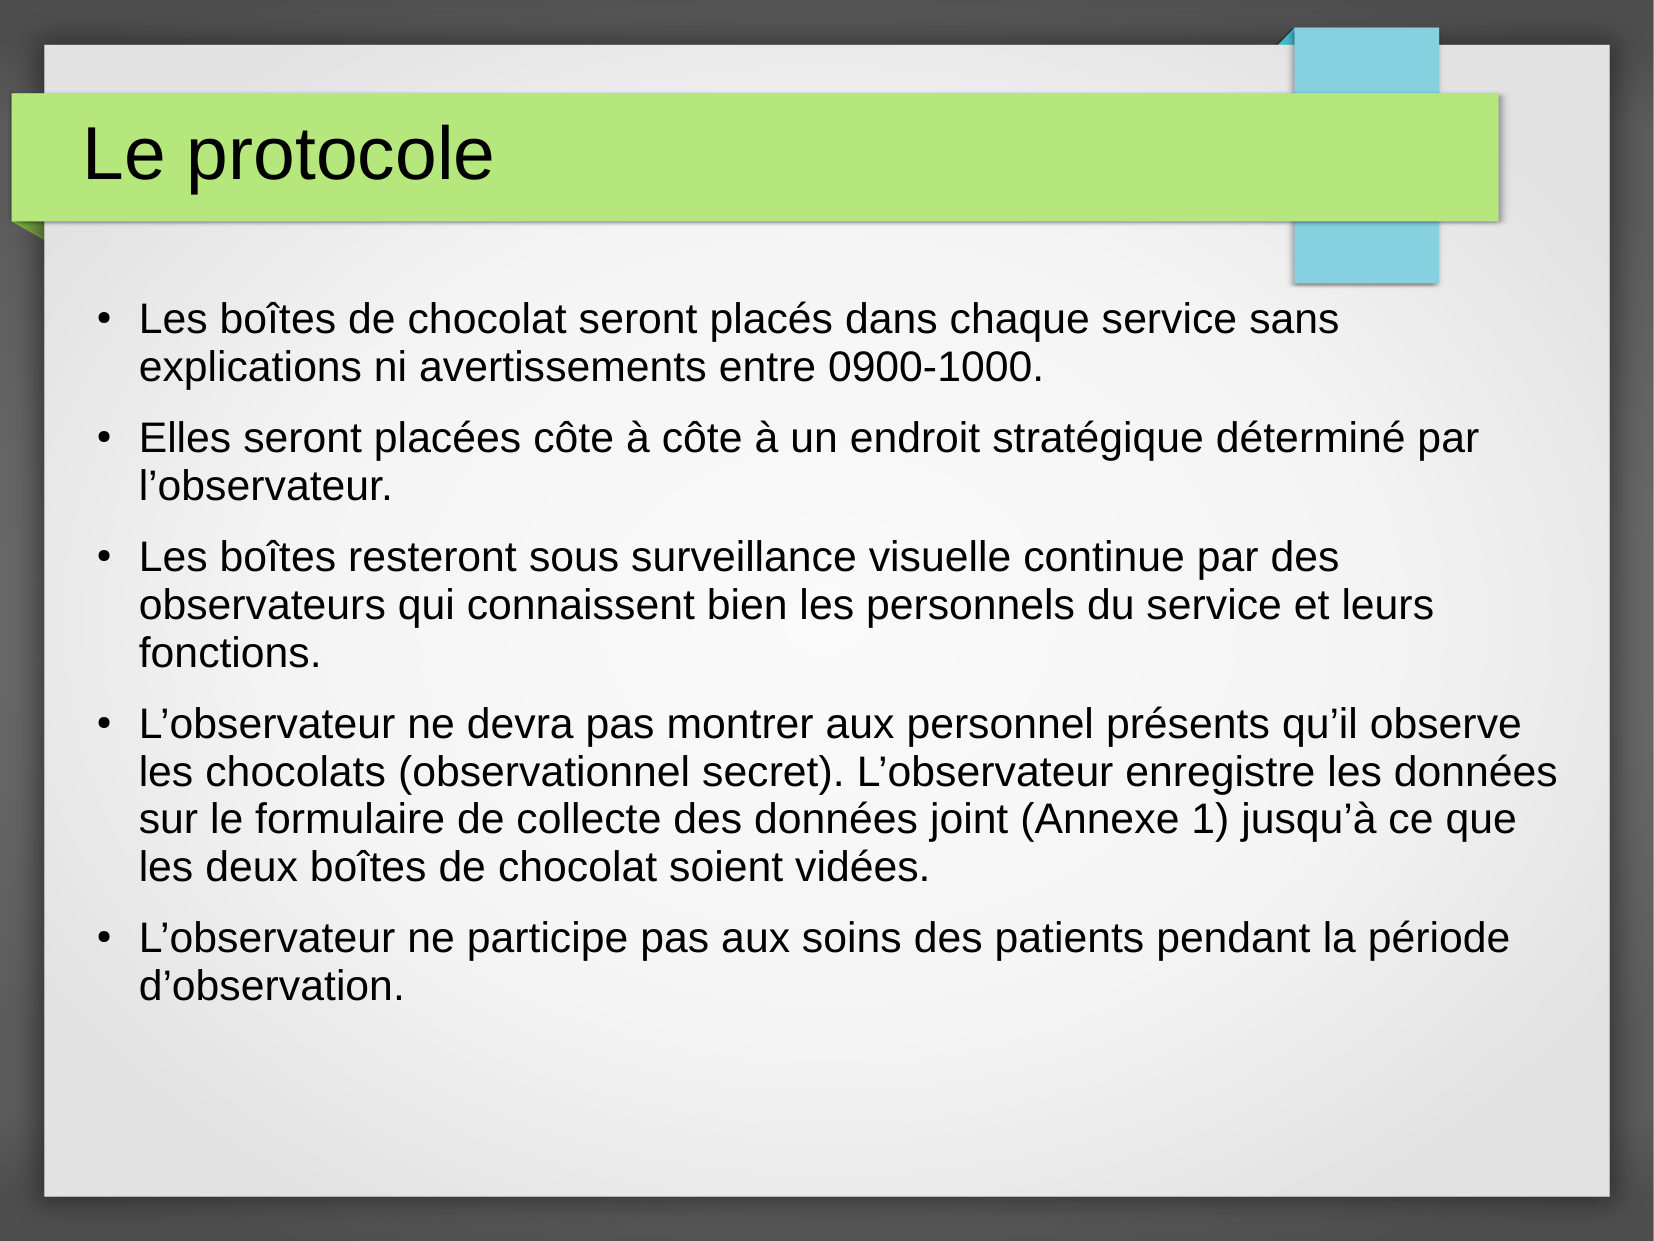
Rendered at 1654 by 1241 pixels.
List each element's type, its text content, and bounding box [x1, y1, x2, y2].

picture [0, 0, 1654, 1241]
list Les boîtes de chocolat seront placés dans chaque service sans explications ni avertissements entre 0900-1000. Elles seront placées côte à côte à un endroit stratégique déterminé par l’observateur. Les boîtes resteront sous surveillance visuelle continue par des observateurs qui connaissent bien les personnels du service et leurs fonctions. L’observateur ne devra pas montrer aux personnel présents qu’il observe les chocolats (observationnel secret). L’observateur enregistre les données sur le formulaire de collecte des données joint (Annexe 1) jusqu’à ce que les deux boîtes de chocolat soient vidées. L’observateur ne participe pas aux soins des patients pendant la période d’observation. [82, 295, 1571, 1015]
title Le protocole [82, 94, 1264, 213]
